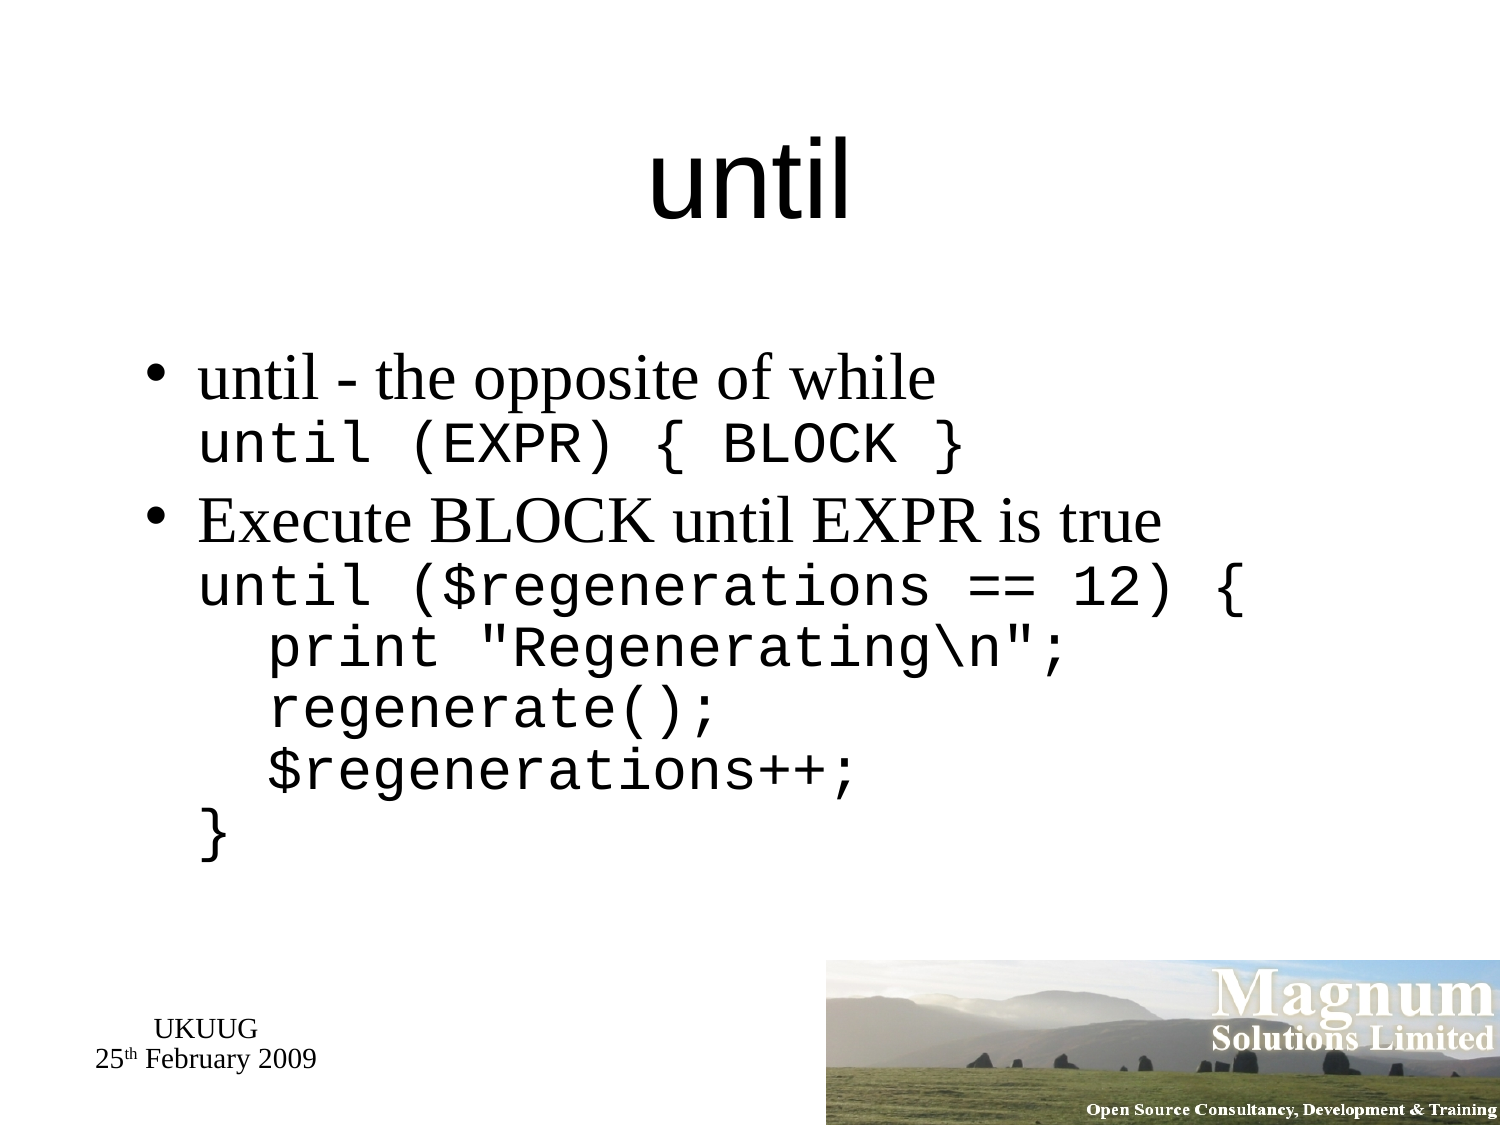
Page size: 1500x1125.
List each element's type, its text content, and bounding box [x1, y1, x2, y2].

picture [826, 960, 1500, 1125]
list until - the opposite of while until (EXPR) { BLOCK } Execute BLOCK until EXPR is true until ($regenerations == 12) { print "Regenerating\n"; regenerate(); $regenerations++; } [112, 337, 1388, 1013]
title until [112, 62, 1388, 250]
